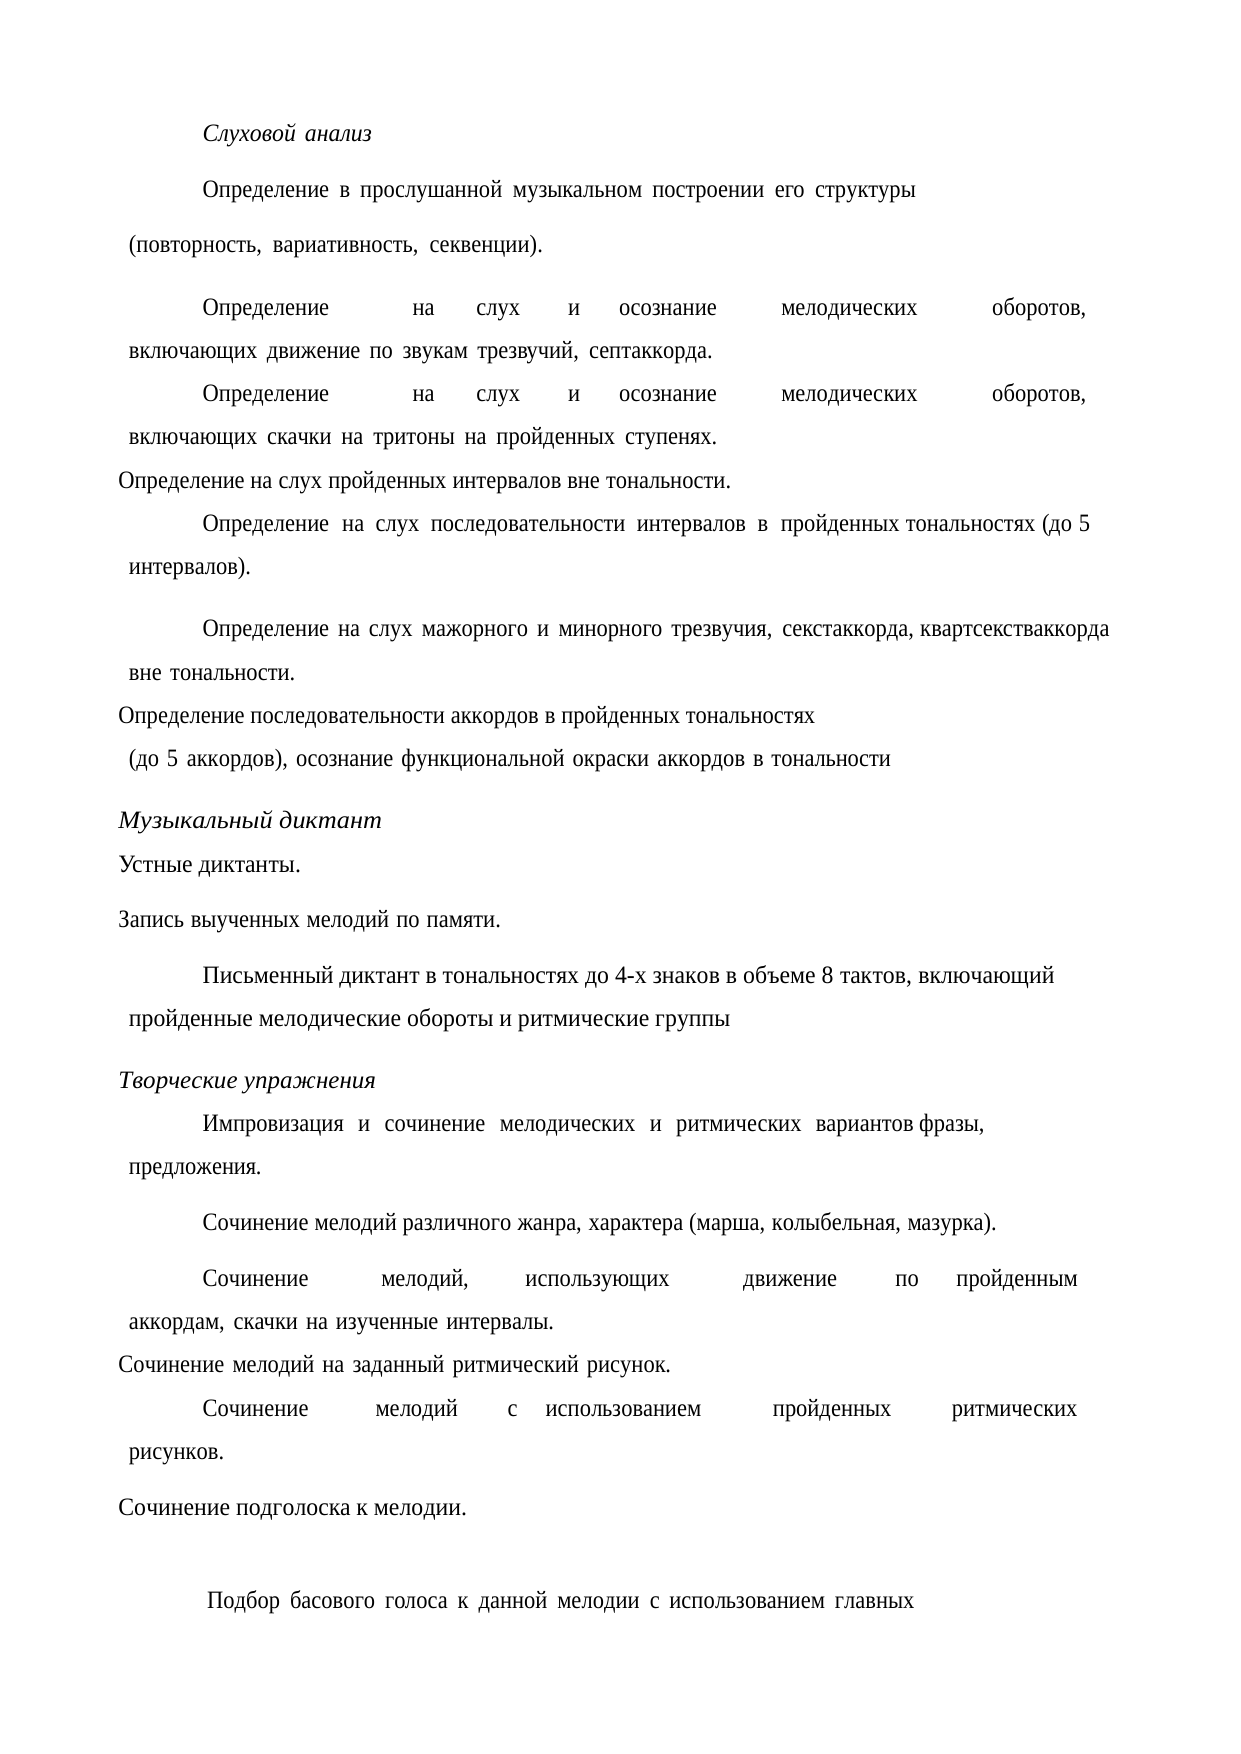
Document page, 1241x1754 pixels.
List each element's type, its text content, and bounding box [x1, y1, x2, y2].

text Определение на слух последовательности интервалов в пройденных тональностях (до 5 интервалов). [129, 508, 1111, 580]
text (повторность, вариативность, секвенции). [129, 229, 1109, 258]
text Слуховой анализ [202, 118, 1109, 147]
text Сочинение мелодий различного жанра, характера (марша, колыбельная, мазурка). [129, 1207, 1111, 1236]
text Запись выученных мелодий по памяти. [118, 904, 1122, 933]
text (до 5 аккордов), осознание функциональной окраски аккордов в тональности [129, 743, 1122, 772]
text Сочинение мелодий на заданный ритмический рисунок. [118, 1349, 1122, 1378]
text Подбор басового голоса к данной мелодии с использованием главных [129, 1585, 1122, 1614]
text Определение на слух и осознание мелодических оборотов, включающих скачки на тритоны на пройденных ступенях. [129, 378, 1111, 450]
text Импровизация и сочинение мелодических и ритмических вариантов фразы, предложения. [129, 1108, 1122, 1180]
text Письменный диктант в тональностях до 4-х знаков в объеме 8 тактов, включающий пройденные мелодические обороты и ритмические группы [129, 960, 1112, 1032]
text Сочинение подголоска к мелодии. [118, 1492, 1122, 1521]
text Определение на слух пройденных интервалов вне тональности. [118, 465, 1122, 494]
text Сочинение мелодий, использующих движение по пройденным аккордам, скачки на изученные интервалы. [129, 1263, 1112, 1335]
text Определение на слух и осознание мелодических оборотов, включающих движение по звукам трезвучий, септаккорда. [129, 292, 1111, 363]
text Определение на слух мажорного и минорного трезвучия, секстаккорда, квартсекстваккорда вне тональности. [129, 613, 1111, 685]
text Творческие упражнения [118, 1065, 1122, 1094]
text Устные диктанты. [118, 849, 1122, 877]
text Сочинение мелодий с использованием пройденных ритмических рисунков. [129, 1393, 1111, 1464]
text Определение в прослушанной музыкальном построении его структуры [202, 174, 1109, 202]
text Определение последовательности аккордов в пройденных тональностях [118, 700, 1122, 729]
text Музыкальный диктант [118, 806, 1122, 834]
